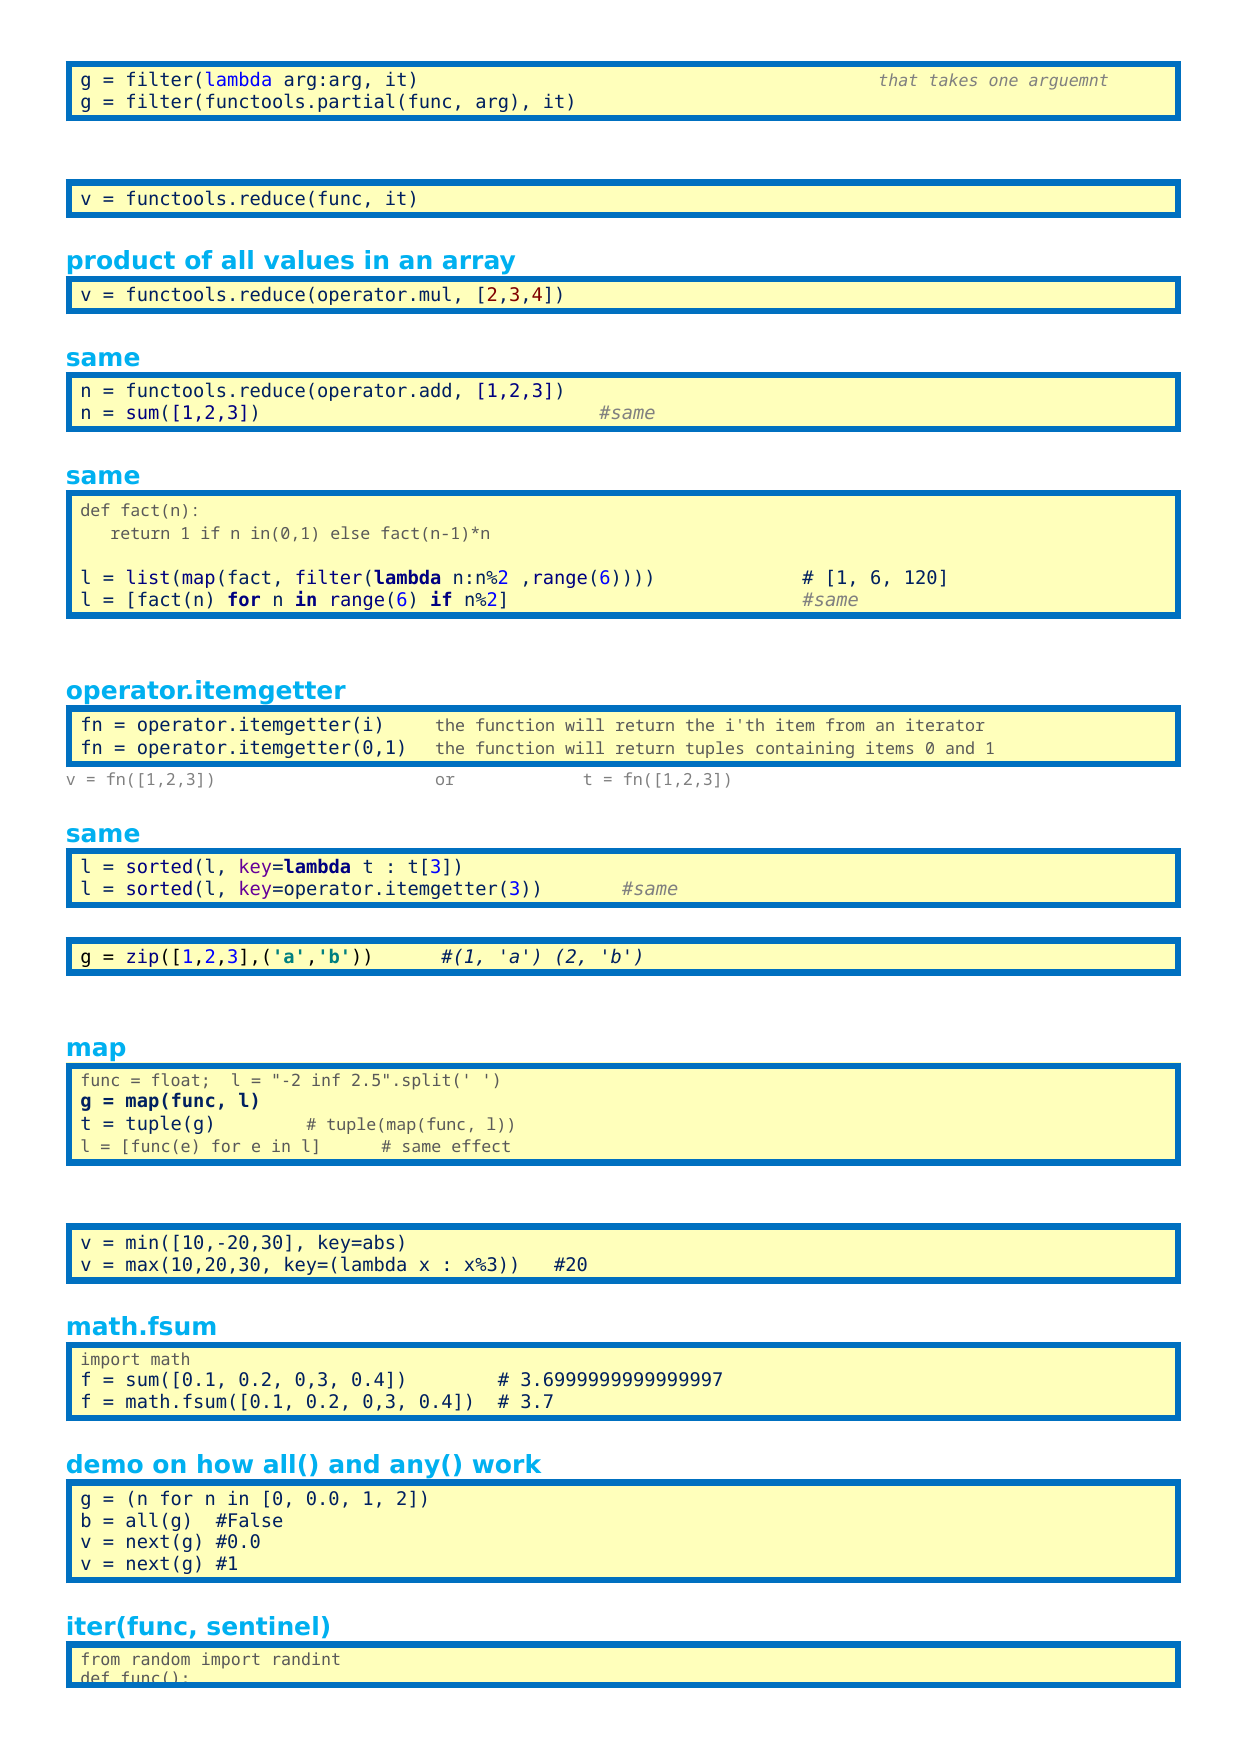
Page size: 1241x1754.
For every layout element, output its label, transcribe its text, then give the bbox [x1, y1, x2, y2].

title math.fsum [66, 1312, 1181, 1342]
text n = functools.reduce(operator.add, [1,2,3]) n = sum([1,2,3]) #same [72, 378, 1175, 426]
text f = math.fsum([0.1, 0.2, 0,3, 0.4]) # 3.7 [72, 1383, 1175, 1415]
text fn = operator.itemgetter(0,1) the function will return tuples containing items 0 and 1 [72, 728, 1175, 761]
text t = tuple(g) # tuple(map(func, l)) [72, 1104, 1175, 1126]
text v = min([10,-20,30], key=abs) [72, 1230, 1175, 1245]
title iter(func, sentinel) [66, 1612, 1181, 1641]
text v = next(g) #1 [72, 1545, 1175, 1577]
text v = fn([1,2,3]) or t = fn([1,2,3]) [66, 767, 1181, 790]
text g = filter(functools.partial(func, arg), it) [72, 83, 1175, 115]
title demo on how all() and any() work [66, 1450, 1181, 1479]
title same [66, 343, 1181, 372]
text l = [func(e) for e in l] # same effect [72, 1126, 1175, 1159]
text g = (n for n in [0, 0.0, 1, 2]) [72, 1486, 1175, 1501]
text def func(): [72, 1661, 1175, 1682]
title same [66, 819, 1181, 848]
title operator.itemgetter [66, 676, 1181, 705]
title product of all values in an array [66, 247, 1181, 276]
text func = float; l = "-2 inf 2.5".split(' ') [72, 1069, 1175, 1082]
text return 1 if n in(0,1) else fact(n-1)*n l = list(map(fact, filter(lambda n:n%2 ,range(6)))) # [1, 6, 120] l = [fact(n) for n in range(6) if n%2] #same [72, 513, 1175, 612]
text f = sum([0.1, 0.2, 0,3, 0.4]) # 3.6999999999999997 [72, 1361, 1175, 1383]
text v = max(10,20,30, key=(lambda x : x%3)) #20 [72, 1245, 1175, 1277]
text v = functools.reduce(operator.mul, [2,3,4]) [72, 282, 1175, 308]
title same [66, 461, 1181, 490]
text import math [72, 1348, 1175, 1361]
text from random import randint [72, 1648, 1175, 1661]
text g = zip([1,2,3],('a','b')) #(1, 'a') (2, 'b') [72, 944, 1175, 969]
text b = all(g) #False [72, 1501, 1175, 1523]
text v = functools.reduce(func, it) [72, 186, 1175, 212]
text fn = operator.itemgetter(i) the function will return the i'th item from an iterator [72, 712, 1175, 728]
text g = map(func, l) [72, 1082, 1175, 1104]
text v = next(g) #0.0 [72, 1523, 1175, 1545]
text g = filter(lambda arg:arg, it) that takes one arguemnt [72, 67, 1175, 83]
text def fact(n): [72, 496, 1175, 513]
title map [66, 1033, 1181, 1062]
text l = sorted(l, key=lambda t : t[3]) l = sorted(l, key=operator.itemgetter(3)) #same [72, 854, 1175, 902]
